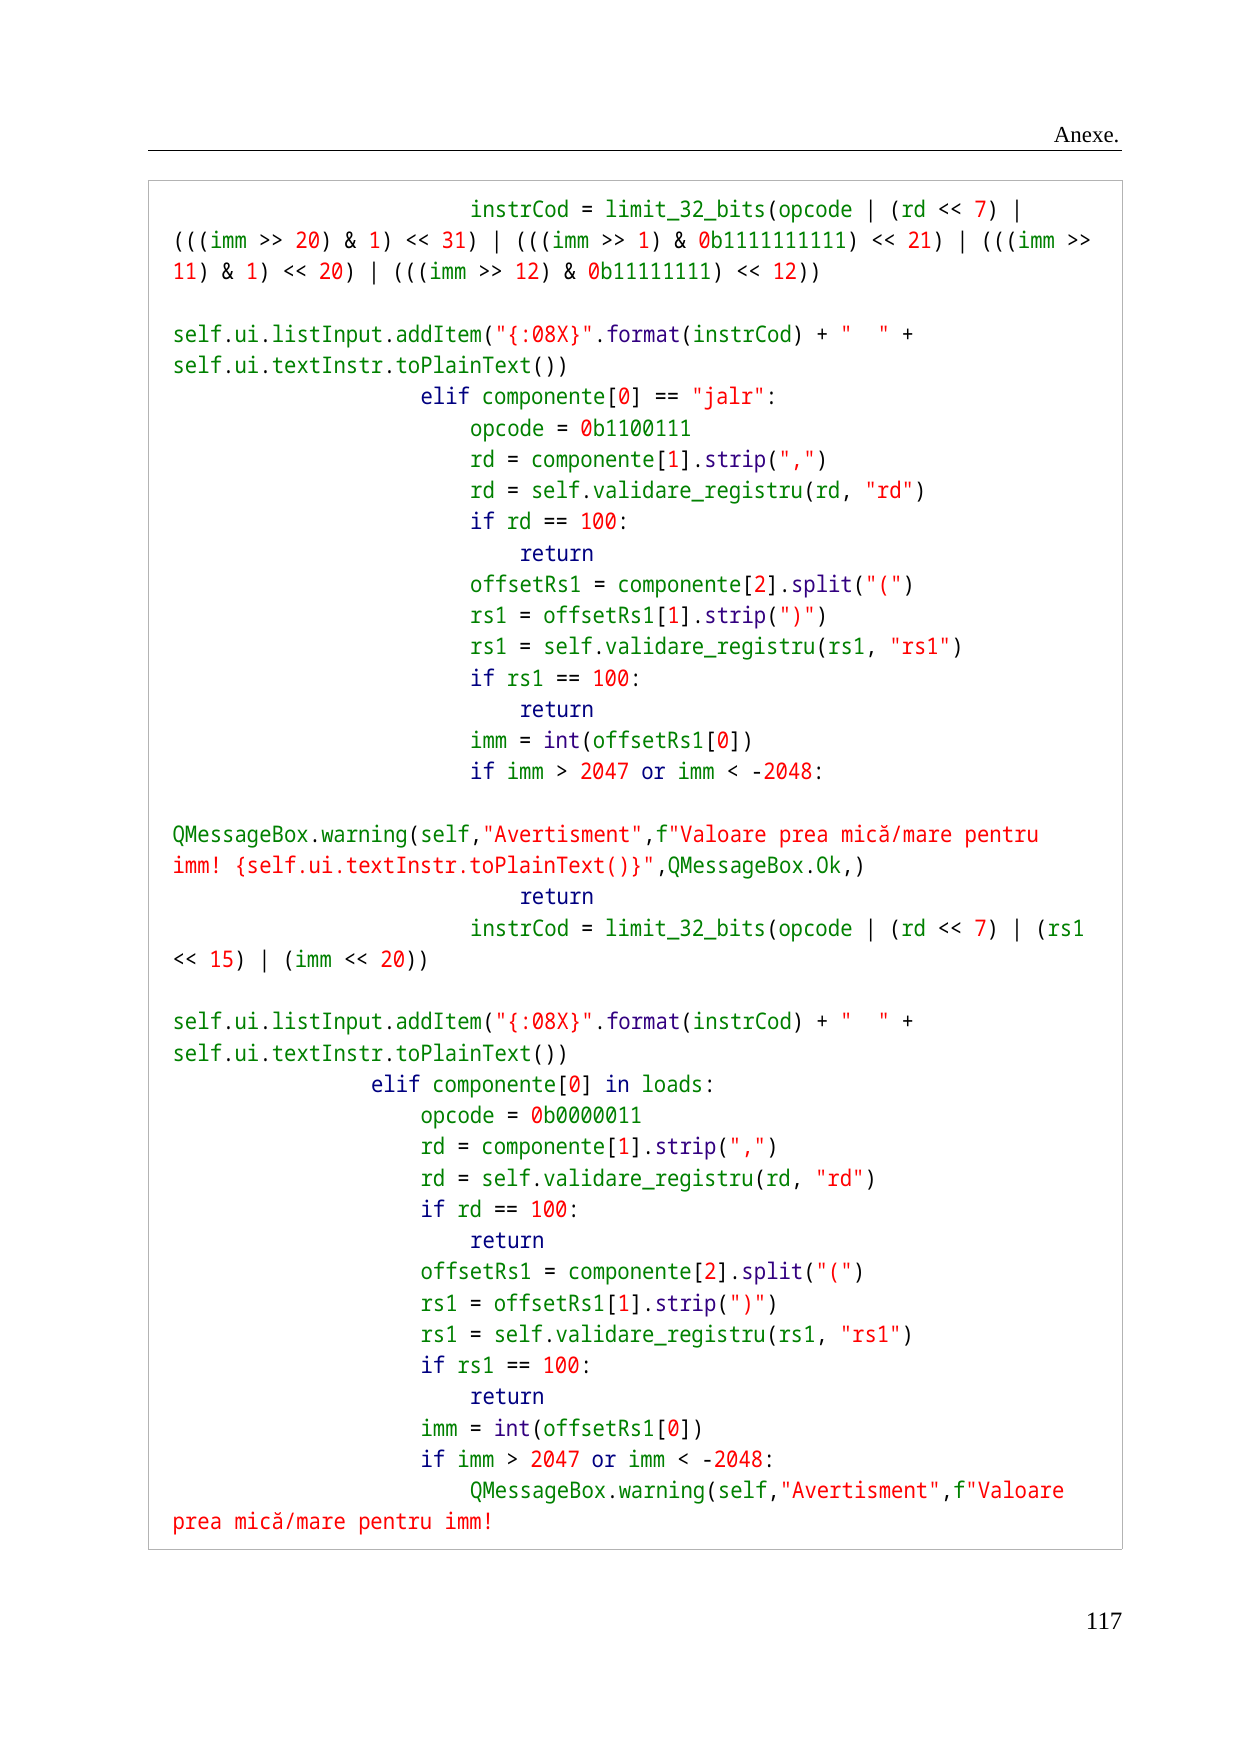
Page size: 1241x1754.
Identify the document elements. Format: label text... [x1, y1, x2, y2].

text return [149, 1368, 1122, 1399]
text opcode = 0b0000011 [149, 1086, 1122, 1118]
text rs1 = self.validare_registru(rs1, "rs1") [149, 1305, 1122, 1336]
text instrCod = limit_32_bits(opcode | (rd << 7) | (((imm >> 20) & 1) << 31) | (((imm >> 1) & 0b1111111111) << 21) | (((imm >> 11) & 1) << 20) | (((imm >> 12) & 0b11111111) << 12)) [149, 181, 1122, 274]
text QMessageBox.warning(self,"Avertisment",f"Valoare prea mică/mare pentru imm! {self.ui.textInstr.toPlainText()}",QMessageBox.Ok,) [149, 774, 1122, 868]
text rs1 = self.validare_registru(rs1, "rs1") [149, 618, 1122, 649]
text QMessageBox.warning(self,"Avertisment",f"Valoare prea mică/mare pentru imm! [149, 1461, 1122, 1549]
text if rd == 100: [149, 1180, 1122, 1211]
text rd = componente[1].strip(",") [149, 430, 1122, 461]
text if imm > 2047 or imm < -2048: [149, 743, 1122, 774]
text rs1 = offsetRs1[1].strip(")") [149, 1274, 1122, 1305]
text rd = self.validare_registru(rd, "rd") [149, 461, 1122, 493]
text instrCod = limit_32_bits(opcode | (rd << 7) | (rs1 << 15) | (imm << 20)) [149, 899, 1122, 961]
text offsetRs1 = componente[2].split("(") [149, 555, 1122, 586]
text if imm > 2047 or imm < -2048: [149, 1430, 1122, 1461]
text if rs1 == 100: [149, 649, 1122, 680]
text if rd == 100: [149, 493, 1122, 524]
text rd = componente[1].strip(",") [149, 1118, 1122, 1149]
text imm = int(offsetRs1[0]) [149, 1399, 1122, 1430]
text offsetRs1 = componente[2].split("(") [149, 1243, 1122, 1274]
text return [149, 524, 1122, 555]
text self.ui.listInput.addItem("{:08X}".format(instrCod) + " " + self.ui.textInstr.toPlainText()) [149, 274, 1122, 368]
text rd = self.validare_registru(rd, "rd") [149, 1149, 1122, 1180]
text imm = int(offsetRs1[0]) [149, 711, 1122, 743]
text return [149, 680, 1122, 711]
text return [149, 868, 1122, 899]
text self.ui.listInput.addItem("{:08X}".format(instrCod) + " " + self.ui.textInstr.toPlainText()) [149, 961, 1122, 1055]
text opcode = 0b1100111 [149, 399, 1122, 430]
text elif componente[0] == "jalr": [149, 368, 1122, 399]
text elif componente[0] in loads: [149, 1055, 1122, 1086]
text return [149, 1211, 1122, 1243]
text rs1 = offsetRs1[1].strip(")") [149, 586, 1122, 618]
text if rs1 == 100: [149, 1336, 1122, 1368]
